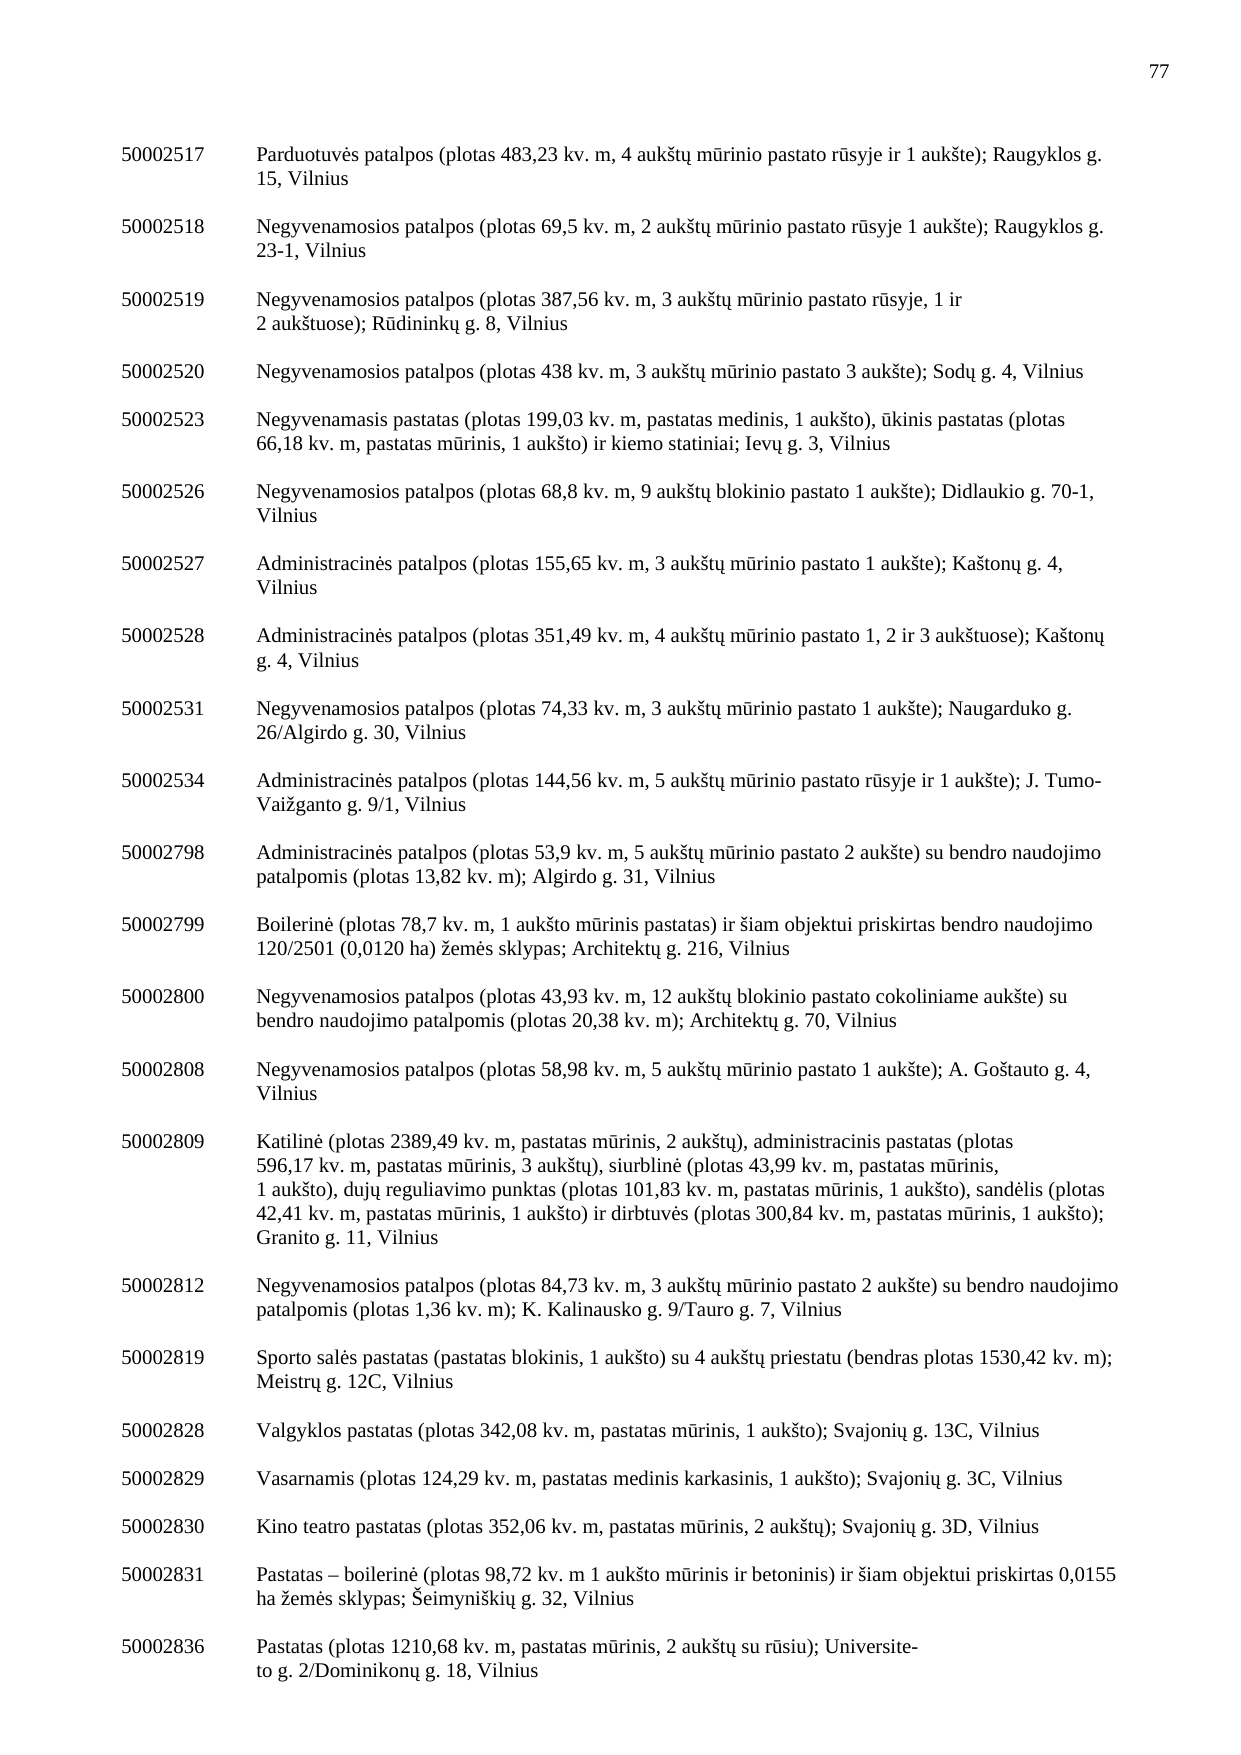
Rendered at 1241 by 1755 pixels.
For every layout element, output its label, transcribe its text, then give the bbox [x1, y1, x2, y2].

table_cell Pastatas – boilerinė (plotas 98,72 kv. m 1 aukšto mūrinis ir betoninis) ir šiam objektui priskirtas 0,0155 ha žemės sklypas; Šeimyniškių g. 32, Vilnius [245, 1562, 1136, 1610]
table_cell Negyvenamosios patalpos (plotas 68,8 kv. m, 9 aukštų blokinio pastato 1 aukšte); Didlaukio g. 70-1, Vilnius [245, 479, 1136, 527]
table_cell [1173, 1057, 1189, 1105]
table_cell [1152, 479, 1157, 527]
table_cell [1173, 407, 1189, 455]
table_cell [100, 118, 104, 142]
table_cell [1157, 359, 1173, 383]
table_cell [1173, 214, 1189, 262]
table_cell [100, 1321, 104, 1345]
table_cell [1190, 1129, 1198, 1249]
table_cell [1152, 287, 1157, 335]
table_cell [1190, 407, 1198, 455]
table_cell [105, 1394, 1198, 1417]
table_cell [1152, 551, 1157, 599]
table_cell Negyvenamosios patalpos (plotas 58,98 kv. m, 5 aukštų mūrinio pastato 1 aukšte); A. Goštauto g. 4, Vilnius [245, 1057, 1152, 1105]
table_cell [1136, 1634, 1152, 1682]
table_cell [1173, 696, 1189, 744]
table_cell [1157, 984, 1173, 1032]
table_cell [105, 1249, 1198, 1273]
table_cell [1136, 359, 1152, 383]
table_cell [1157, 1273, 1173, 1321]
table_cell Negyvenamosios patalpos (plotas 74,33 kv. m, 3 aukštų mūrinio pastato 1 aukšte); Naugarduko g. 26/Algirdo g. 30, Vilnius [245, 696, 1152, 744]
table_cell [100, 479, 104, 527]
table_cell Sporto salės pastatas (pastatas blokinis, 1 aukšto) su 4 aukštų priestatu (bendras plotas 1530,42 kv. m); Meistrų g. 12C, Vilnius [245, 1345, 1136, 1393]
table_cell [100, 840, 104, 888]
table_cell Boilerinė (plotas 78,7 kv. m, 1 aukšto mūrinis pastatas) ir šiam objektui priskirtas bendro naudojimo 120/2501 (0,0120 ha) žemės sklypas; Architektų g. 216, Vilnius [245, 912, 1136, 960]
table_cell [1136, 840, 1152, 888]
table_cell [1190, 479, 1198, 527]
table_cell [1136, 479, 1152, 527]
table_cell [1152, 1466, 1157, 1490]
table_cell [100, 1514, 104, 1538]
table_cell 50002534 [105, 768, 245, 816]
table_cell [1190, 551, 1198, 599]
table_cell [100, 1345, 104, 1393]
table_cell [105, 960, 1198, 984]
table_cell [1157, 1562, 1173, 1610]
table_cell Katilinė (plotas 2389,49 kv. m, pastatas mūrinis, 2 aukštų), administracinis pastatas (plotas 596,17 kv. m, pastatas mūrinis, 3 aukštų), siurblinė (plotas 43,99 kv. m, pastatas mūrinis, 1 aukšto), dujų reguliavimo punktas (plotas 101,83 kv. m, pastatas mūrinis, 1 aukšto), sandėlis (plotas 42,41 kv. m, pastatas mūrinis, 1 aukšto) ir dirbtuvės (plotas 300,84 kv. m, pastatas mūrinis, 1 aukšto); Granito g. 11, Vilnius [245, 1129, 1136, 1249]
table_cell [1152, 768, 1157, 816]
table_cell [100, 214, 104, 262]
table_cell [1136, 1562, 1152, 1610]
table_cell [100, 1466, 104, 1490]
table_cell Vasarnamis (plotas 124,29 kv. m, pastatas medinis karkasinis, 1 aukšto); Svajonių g. 3C, Vilnius [245, 1466, 1136, 1490]
table_cell [1173, 984, 1189, 1032]
table_cell [1136, 1273, 1152, 1321]
table_cell [1157, 214, 1173, 262]
table_cell [100, 624, 104, 672]
table_cell Administracinės patalpos (plotas 351,49 kv. m, 4 aukštų mūrinio pastato 1, 2 ir 3 aukštuose); Kaštonų g. 4, Vilnius [245, 624, 1136, 672]
table_cell [1190, 287, 1198, 335]
table_cell [1190, 1634, 1198, 1682]
table_cell [1152, 696, 1157, 744]
table_cell [105, 455, 1198, 479]
table_cell 50002518 [105, 214, 245, 262]
table_cell Valgyklos pastatas (plotas 342,08 kv. m, pastatas mūrinis, 1 aukšto); Svajonių g. 13C, Vilnius [245, 1418, 1136, 1442]
table_cell 50002526 [105, 479, 245, 527]
table_cell [1173, 142, 1189, 190]
table_cell [1173, 551, 1189, 599]
table_cell [1157, 912, 1173, 960]
table_cell [100, 287, 104, 335]
table_cell [1173, 912, 1189, 960]
table_cell [100, 1105, 104, 1129]
table_cell [105, 744, 1198, 768]
table_cell [100, 1538, 104, 1562]
table_cell [105, 527, 1198, 551]
table_cell 50002528 [105, 624, 245, 672]
table_cell [105, 1033, 1198, 1057]
table_cell [105, 672, 1198, 696]
table_cell [1190, 214, 1198, 262]
table_cell [1157, 551, 1173, 599]
table_cell [1136, 1418, 1152, 1442]
table_cell [1152, 214, 1157, 262]
table_cell [1152, 840, 1157, 888]
table_cell 50002808 [105, 1057, 245, 1105]
table_cell [1190, 1514, 1198, 1538]
table_cell [1136, 287, 1152, 335]
table_cell [1173, 1273, 1189, 1321]
table_cell [1136, 984, 1152, 1032]
table_cell [1152, 1562, 1157, 1610]
table_cell [100, 551, 104, 599]
table_cell [1136, 407, 1152, 455]
table_cell [100, 984, 104, 1032]
table_cell [100, 1394, 104, 1417]
table_cell [100, 912, 104, 960]
table_cell [1190, 1418, 1198, 1442]
table_cell 50002520 [105, 359, 245, 383]
table_cell [1190, 1057, 1198, 1105]
table_cell [100, 1610, 104, 1634]
table_cell Kino teatro pastatas (plotas 352,06 kv. m, pastatas mūrinis, 2 aukštų); Svajonių g. 3D, Vilnius [245, 1514, 1136, 1538]
table_cell [1173, 1129, 1189, 1249]
table_cell [1157, 1466, 1173, 1490]
table_cell [100, 1634, 104, 1682]
table_cell [1157, 1345, 1173, 1393]
table_cell [1152, 142, 1157, 190]
table_cell [105, 599, 1198, 623]
table_cell [100, 1418, 104, 1442]
table_cell [1152, 407, 1157, 455]
table_cell 50002799 [105, 912, 245, 960]
table_cell [105, 1321, 1198, 1345]
table_cell [1152, 1129, 1157, 1249]
table_cell [100, 1249, 104, 1273]
table_cell [100, 816, 104, 840]
table_cell [100, 768, 104, 816]
table_cell [105, 1105, 1198, 1129]
table_cell 50002819 [105, 1345, 245, 1393]
table_cell [100, 599, 104, 623]
table_cell [100, 263, 104, 287]
table_cell [100, 1129, 104, 1249]
table_cell [1173, 287, 1189, 335]
table_cell Parduotuvės patalpos (plotas 483,23 kv. m, 4 aukštų mūrinio pastato rūsyje ir 1 aukšte); Raugyklos g. 15, Vilnius [245, 142, 1136, 190]
table_cell Administracinės patalpos (plotas 155,65 kv. m, 3 aukštų mūrinio pastato 1 aukšte); Kaštonų g. 4, Vilnius [245, 551, 1136, 599]
table_cell [100, 744, 104, 768]
table_cell 50002829 [105, 1466, 245, 1490]
table_cell [1157, 479, 1173, 527]
table_cell [105, 1442, 1198, 1466]
table_cell [1190, 768, 1198, 816]
table_cell [1190, 1466, 1198, 1490]
table_cell [105, 335, 1198, 359]
table_cell 50002523 [105, 407, 245, 455]
table_cell [1173, 624, 1189, 672]
table_cell [1136, 1466, 1152, 1490]
table_cell [1136, 912, 1152, 960]
table_cell 50002519 [105, 287, 245, 335]
table_cell [100, 142, 104, 190]
table_cell [1157, 1129, 1173, 1249]
table_cell Administracinės patalpos (plotas 53,9 kv. m, 5 aukštų mūrinio pastato 2 aukšte) su bendro naudojimo patalpomis (plotas 13,82 kv. m); Algirdo g. 31, Vilnius [245, 840, 1136, 888]
table_cell [1136, 624, 1152, 672]
table_cell [1173, 1466, 1189, 1490]
table_cell [100, 383, 104, 407]
table_cell 50002800 [105, 984, 245, 1032]
table_cell [1190, 1273, 1198, 1321]
table_cell [105, 383, 1198, 407]
table_cell Negyvenamasis pastatas (plotas 199,03 kv. m, pastatas medinis, 1 aukšto), ūkinis pastatas (plotas 66,18 kv. m, pastatas mūrinis, 1 aukšto) ir kiemo statiniai; Ievų g. 3, Vilnius [245, 407, 1136, 455]
table_cell [100, 1273, 104, 1321]
table_cell [105, 1610, 1198, 1634]
table_cell [1173, 1418, 1189, 1442]
table_cell [1190, 1345, 1198, 1393]
table_cell Negyvenamosios patalpos (plotas 84,73 kv. m, 3 aukštų mūrinio pastato 2 aukšte) su bendro naudojimo patalpomis (plotas 1,36 kv. m); K. Kalinausko g. 9/Tauro g. 7, Vilnius [245, 1273, 1136, 1321]
table_cell [1190, 696, 1198, 744]
table_cell [1157, 696, 1173, 744]
table_cell [1136, 1129, 1152, 1249]
table_cell [100, 190, 104, 214]
table_cell 50002809 [105, 1129, 245, 1249]
table_cell Negyvenamosios patalpos (plotas 438 kv. m, 3 aukštų mūrinio pastato 3 aukšte); Sodų g. 4, Vilnius [245, 359, 1136, 383]
table_cell [100, 1442, 104, 1466]
table_cell [1136, 551, 1152, 599]
table_cell [100, 407, 104, 455]
table_cell [1173, 479, 1189, 527]
table_cell [1152, 1418, 1157, 1442]
table_cell [105, 1538, 1198, 1562]
table_cell [1173, 359, 1189, 383]
table_cell [100, 888, 104, 912]
table_cell [1152, 1345, 1157, 1393]
table_cell [1136, 1345, 1152, 1393]
table_cell [1173, 768, 1189, 816]
table_cell [1190, 1562, 1198, 1610]
table_cell [1173, 1345, 1189, 1393]
table_cell [100, 527, 104, 551]
table_cell Pastatas (plotas 1210,68 kv. m, pastatas mūrinis, 2 aukštų su rūsiu); Universite- to g. 2/Dominikonų g. 18, Vilnius [245, 1634, 1136, 1682]
table_cell [100, 960, 104, 984]
table_cell [100, 359, 104, 383]
table_cell 50002812 [105, 1273, 245, 1321]
table_cell [100, 1033, 104, 1057]
table_cell [1136, 142, 1152, 190]
table_cell [100, 1490, 104, 1514]
table_cell [105, 816, 1198, 840]
table_cell [100, 1562, 104, 1610]
table_cell [1152, 624, 1157, 672]
table_cell [1190, 142, 1198, 190]
table_cell [1152, 359, 1157, 383]
table_cell [100, 455, 104, 479]
table_cell [1157, 1634, 1173, 1682]
table_cell [100, 672, 104, 696]
table_cell [1190, 624, 1198, 672]
table_cell 50002798 [105, 840, 245, 888]
table_cell [1136, 768, 1152, 816]
table_cell [1157, 1057, 1173, 1105]
table_cell [1173, 1562, 1189, 1610]
table_cell [105, 1490, 1198, 1514]
table_cell Administracinės patalpos (plotas 144,56 kv. m, 5 aukštų mūrinio pastato rūsyje ir 1 aukšte); J. Tumo-Vaižganto g. 9/1, Vilnius [245, 768, 1136, 816]
table_cell [1152, 912, 1157, 960]
table_cell Negyvenamosios patalpos (plotas 69,5 kv. m, 2 aukštų mūrinio pastato rūsyje 1 aukšte); Raugyklos g. 23-1, Vilnius [245, 214, 1136, 262]
table_cell [1152, 1514, 1157, 1538]
table_cell [105, 263, 1198, 287]
table_cell [100, 1057, 104, 1105]
table_cell 50002830 [105, 1514, 245, 1538]
table_cell [1152, 984, 1157, 1032]
table_cell [1152, 1634, 1157, 1682]
table_cell [1157, 840, 1173, 888]
table_cell [1157, 624, 1173, 672]
table_cell 50002527 [105, 551, 245, 599]
table_cell 50002836 [105, 1634, 245, 1682]
table_cell [1157, 407, 1173, 455]
table_cell [1157, 1514, 1173, 1538]
table_cell [1157, 142, 1173, 190]
table_cell [100, 335, 104, 359]
table_cell 50002828 [105, 1418, 245, 1442]
table_cell [105, 888, 1198, 912]
table_cell [1157, 1418, 1173, 1442]
table_cell [1173, 1634, 1189, 1682]
table_cell [100, 696, 104, 744]
table_cell [105, 190, 1198, 214]
table_cell [1190, 359, 1198, 383]
table_cell [1173, 1514, 1189, 1538]
table_cell 50002531 [105, 696, 245, 744]
table_cell 50002517 [105, 142, 245, 190]
table_cell [1152, 1273, 1157, 1321]
table_cell [1173, 840, 1189, 888]
table_cell [105, 118, 1198, 142]
table_cell [1157, 768, 1173, 816]
table_cell Negyvenamosios patalpos (plotas 387,56 kv. m, 3 aukštų mūrinio pastato rūsyje, 1 ir 2 aukštuose); Rūdininkų g. 8, Vilnius [245, 287, 1136, 335]
table_cell Negyvenamosios patalpos (plotas 43,93 kv. m, 12 aukštų blokinio pastato cokoliniame aukšte) su bendro naudojimo patalpomis (plotas 20,38 kv. m); Architektų g. 70, Vilnius [245, 984, 1136, 1032]
table_cell [1190, 912, 1198, 960]
table_cell 50002831 [105, 1562, 245, 1610]
table_cell [1190, 840, 1198, 888]
table_cell [1190, 984, 1198, 1032]
table_cell [1157, 287, 1173, 335]
table_cell [1152, 1057, 1157, 1105]
table_cell [1136, 1514, 1152, 1538]
table_cell [1136, 214, 1152, 262]
